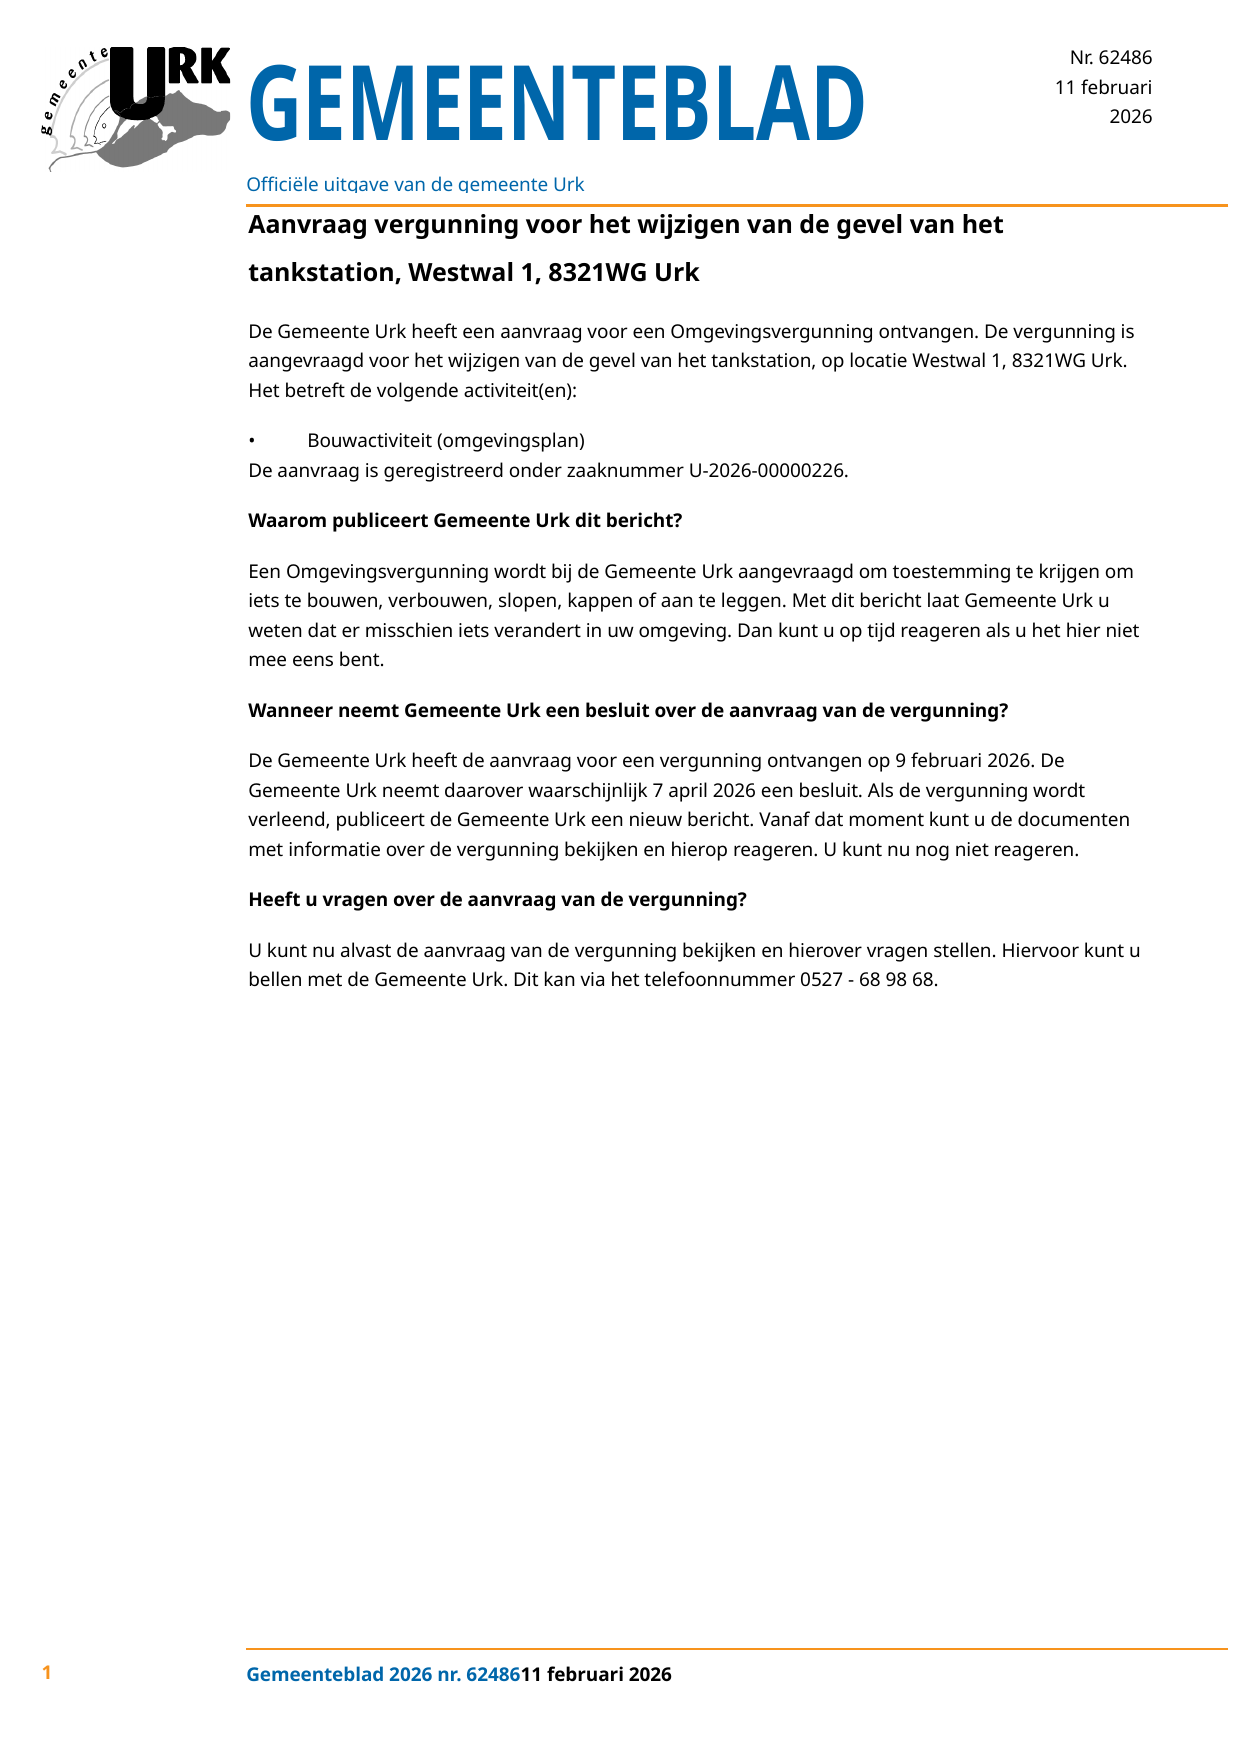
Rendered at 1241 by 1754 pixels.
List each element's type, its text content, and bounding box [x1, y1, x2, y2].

text Een Omgevingsvergunning wordt bij de Gemeente Urk aangevraagd om toestemming te krijgen om iets te bouwen, verbouwen, slopen, kappen of aan te leggen. Met dit bericht laat Gemeente Urk u weten dat er misschien iets verandert in uw omgeving. Dan kunt u op tijd reageren als u het hier niet mee eens bent. [248, 558, 1152, 672]
list Bouwactiviteit (omgevingsplan) [248, 427, 1152, 453]
text Aanvraag vergunning voor het wijzigen van de gevel van het tankstation, Westwal 1, 8321WG Urk [248, 207, 1152, 288]
text Waarom publiceert Gemeente Urk dit bericht? [248, 507, 1152, 533]
text De aanvraag is geregistreerd onder zaaknummer U-2026-00000226. [248, 457, 1152, 483]
text De Gemeente Urk heeft de aanvraag voor een vergunning ontvangen op 9 februari 2026. De Gemeente Urk neemt daarover waarschijnlijk 7 april 2026 een besluit. Als de vergunning wordt verleend, publiceert de Gemeente Urk een nieuw bericht. Vanaf dat moment kunt u de documenten met informatie over de vergunning bekijken en hierop reageren. U kunt nu nog niet reageren. [248, 747, 1152, 862]
picture [41, 47, 231, 172]
text Wanneer neemt Gemeente Urk een besluit over de aanvraag van de vergunning? [248, 697, 1152, 723]
text Heeft u vragen over de aanvraag van de vergunning? [248, 887, 1152, 912]
text U kunt nu alvast de aanvraag van de vergunning bekijken en hierover vragen stellen. Hiervoor kunt u bellen met de Gemeente Urk. Dit kan via het telefoonnummer 0527 - 68 98 68. [248, 937, 1152, 992]
text De Gemeente Urk heeft een aanvraag voor een Omgevingsvergunning ontvangen. De vergunning is aangevraagd voor het wijzigen van de gevel van het tankstation, op locatie Westwal 1, 8321WG Urk. Het betreft de volgende activiteit(en): [248, 318, 1152, 403]
